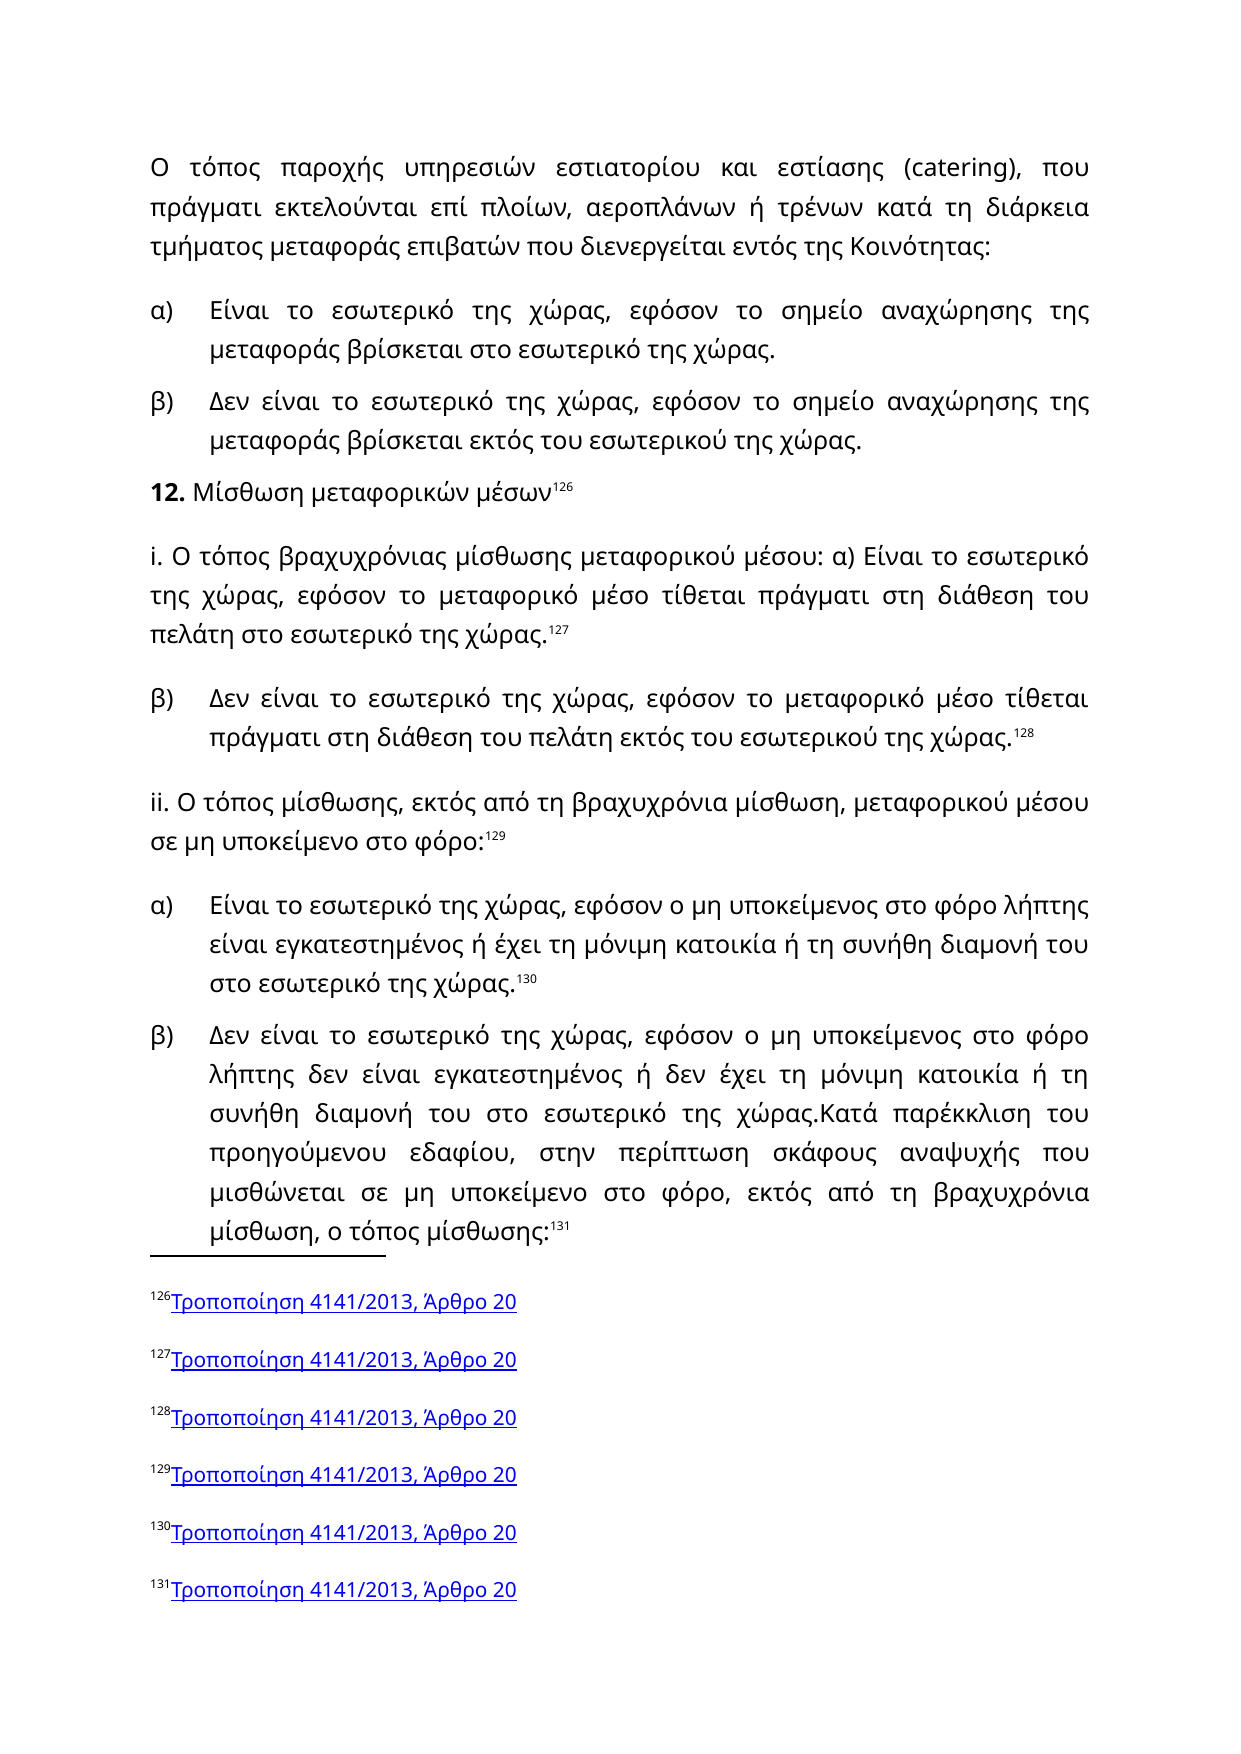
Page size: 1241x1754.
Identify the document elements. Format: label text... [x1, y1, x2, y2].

text i. Ο τόπος βραχυχρόνιας μίσθωσης μεταφορικού μέσου: α) Είναι το εσωτερικό της χώρας, εφόσον το μεταφορικό μέσο τίθεται πράγματι στη διάθεση του πελάτη στο εσωτερικό της χώρας. [150, 538, 1090, 651]
text Τροποποίηση 4141/2013, Άρθρο 20 [150, 1287, 1090, 1316]
text Ο τόπος παροχής υπηρεσιών εστιατορίου και εστίασης (catering), που πράγματι εκτελούνται επί πλοίων, αεροπλάνων ή τρένων κατά τη διάρκεια τμήματος μεταφοράς επιβατών που διενεργείται εντός της Κοινότητας: [150, 150, 1090, 262]
text 12. Μίσθωση μεταφορικών μέσων [150, 474, 1090, 508]
text Τροποποίηση 4141/2013, Άρθρο 20 [150, 1345, 1090, 1373]
list β) Δεν είναι το εσωτερικό της χώρας, εφόσον το μεταφορικό μέσο τίθεται πράγματι στη διάθεση του πελάτη εκτός του εσωτερικού της χώρας. [150, 681, 1090, 754]
text ii. Ο τόπος μίσθωσης, εκτός από τη βραχυχρόνια μίσθωση, μεταφορικού μέσου σε μη υποκείμενο στο φόρο: [150, 784, 1090, 857]
list β) Δεν είναι το εσωτερικό της χώρας, εφόσον το σημείο αναχώρησης της μεταφοράς βρίσκεται εκτός του εσωτερικού της χώρας. [150, 383, 1090, 457]
text Τροποποίηση 4141/2013, Άρθρο 20 [150, 1460, 1090, 1489]
list α) Είναι το εσωτερικό της χώρας, εφόσον το σημείο αναχώρησης της μεταφοράς βρίσκεται στο εσωτερικό της χώρας. [150, 292, 1090, 366]
list β) Δεν είναι το εσωτερικό της χώρας, εφόσον ο μη υποκείμενος στο φόρο λήπτης δεν είναι εγκατεστημένος ή δεν έχει τη μόνιμη κατοικία ή τη συνήθη διαμονή του στο εσωτερικό της χώρας.Κατά παρέκκλιση του προηγούμενου εδαφίου, στην περίπτωση σκάφους αναψυχής που μισθώνεται σε μη υποκείμενο στο φόρο, εκτός από τη βραχυχρόνια μίσθωση, ο τόπος μίσθωσης: [150, 1017, 1090, 1247]
list α) Είναι το εσωτερικό της χώρας, εφόσον ο μη υποκείμενος στο φόρο λήπτης είναι εγκατεστημένος ή έχει τη μόνιμη κατοικία ή τη συνήθη διαμονή του στο εσωτερικό της χώρας. [150, 887, 1090, 1000]
text Τροποποίηση 4141/2013, Άρθρο 20 [150, 1518, 1090, 1546]
text Τροποποίηση 4141/2013, Άρθρο 20 [150, 1576, 1090, 1604]
text Τροποποίηση 4141/2013, Άρθρο 20 [150, 1403, 1090, 1431]
